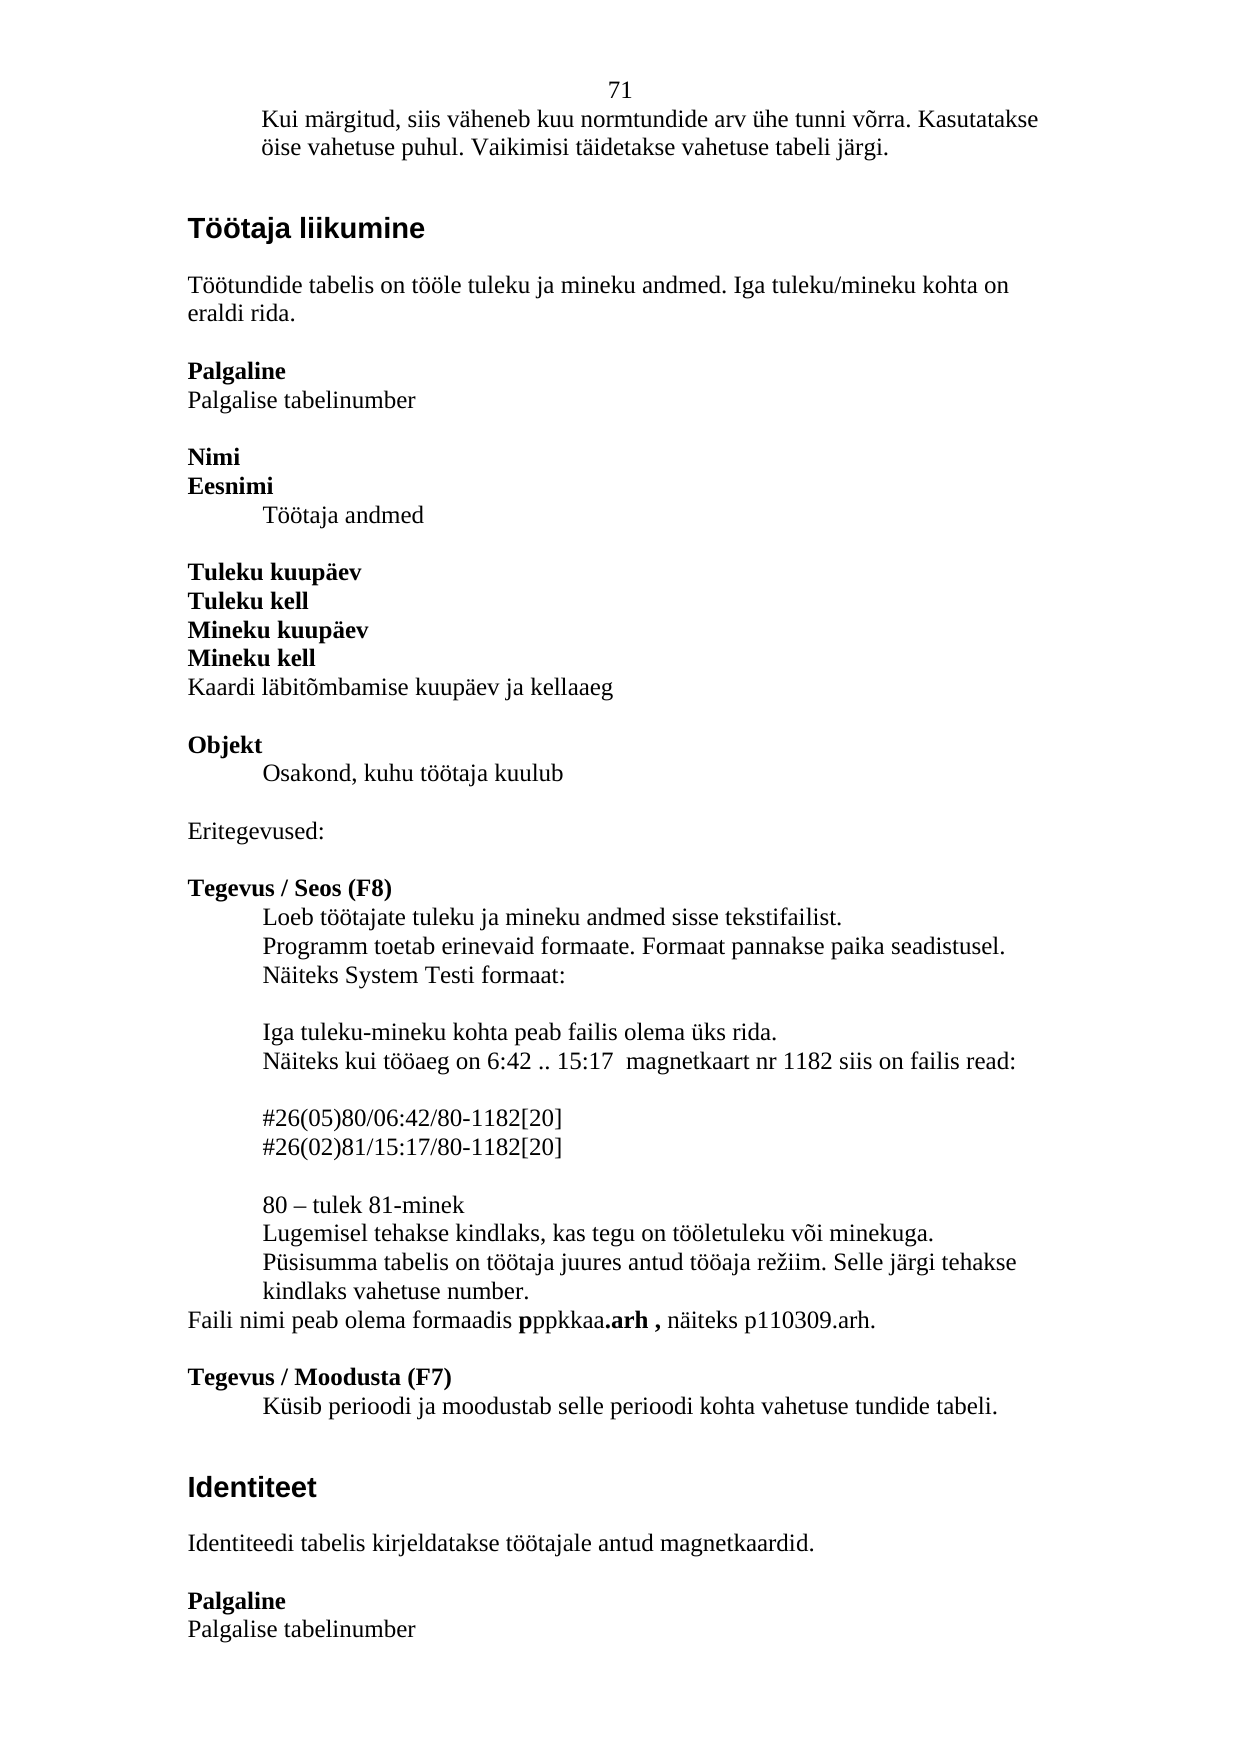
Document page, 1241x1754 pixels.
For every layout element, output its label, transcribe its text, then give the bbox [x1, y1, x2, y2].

text Kaardi läbitõmbamise kuupäev ja kellaaeg [187, 672, 1053, 701]
text Palgaline [187, 1586, 1053, 1614]
text Mineku kell [187, 643, 1053, 672]
text Palgaline [187, 356, 1053, 385]
text Lugemisel tehakse kindlaks, kas tegu on tööletuleku või minekuga. [262, 1218, 1053, 1247]
text Küsib perioodi ja moodustab selle perioodi kohta vahetuse tundide tabeli. [262, 1391, 1053, 1420]
text Objekt [187, 730, 1053, 758]
text Nimi [187, 442, 1053, 471]
text Tegevus / Seos (F8) [187, 873, 1053, 902]
text Programm toetab erinevaid formaate. Formaat pannakse paika seadistusel. [262, 931, 1053, 960]
text Näiteks kui tööaeg on 6:42 .. 15:17 magnetkaart nr 1182 siis on failis read: [262, 1046, 1053, 1075]
text #26(02)81/15:17/80-1182[20] [262, 1132, 1053, 1161]
subtitle Identiteet [187, 1470, 1053, 1503]
text #26(05)80/06:42/80-1182[20] [262, 1103, 1053, 1132]
text Püsisumma tabelis on töötaja juures antud tööaja režiim. Selle järgi tehakse kindlaks vahetuse number. [262, 1247, 1053, 1305]
text Tegevus / Moodusta (F7) [187, 1362, 1053, 1391]
text Loeb töötajate tuleku ja mineku andmed sisse tekstifailist. [262, 902, 1053, 931]
text Palgalise tabelinumber [187, 385, 1053, 413]
text Näiteks System Testi formaat: [262, 960, 1053, 988]
text Eesnimi [187, 471, 1053, 500]
subtitle Töötaja liikumine [187, 211, 1053, 245]
text Töötaja andmed [262, 500, 1053, 528]
text Tuleku kell [187, 586, 1053, 615]
text Faili nimi peab olema formaadis pppkkaa.arh , näiteks p110309.arh. [187, 1305, 1053, 1333]
text 80 – tulek 81-minek [262, 1190, 1053, 1218]
text Mineku kuupäev [187, 615, 1053, 643]
text Tuleku kuupäev [187, 557, 1053, 586]
text Osakond, kuhu töötaja kuulub [262, 758, 1053, 787]
text Kui märgitud, siis väheneb kuu normtundide arv ühe tunni võrra. Kasutatakse öise vahetuse puhul. Vaikimisi täidetakse vahetuse tabeli järgi. [261, 104, 1053, 161]
text Eritegevused: [187, 816, 1053, 845]
text Töötundide tabelis on tööle tuleku ja mineku andmed. Iga tuleku/mineku kohta on eraldi rida. [187, 270, 1053, 327]
text Iga tuleku-mineku kohta peab failis olema üks rida. [262, 1017, 1053, 1046]
text Identiteedi tabelis kirjeldatakse töötajale antud magnetkaardid. [187, 1528, 1053, 1557]
text Palgalise tabelinumber [187, 1614, 1053, 1643]
